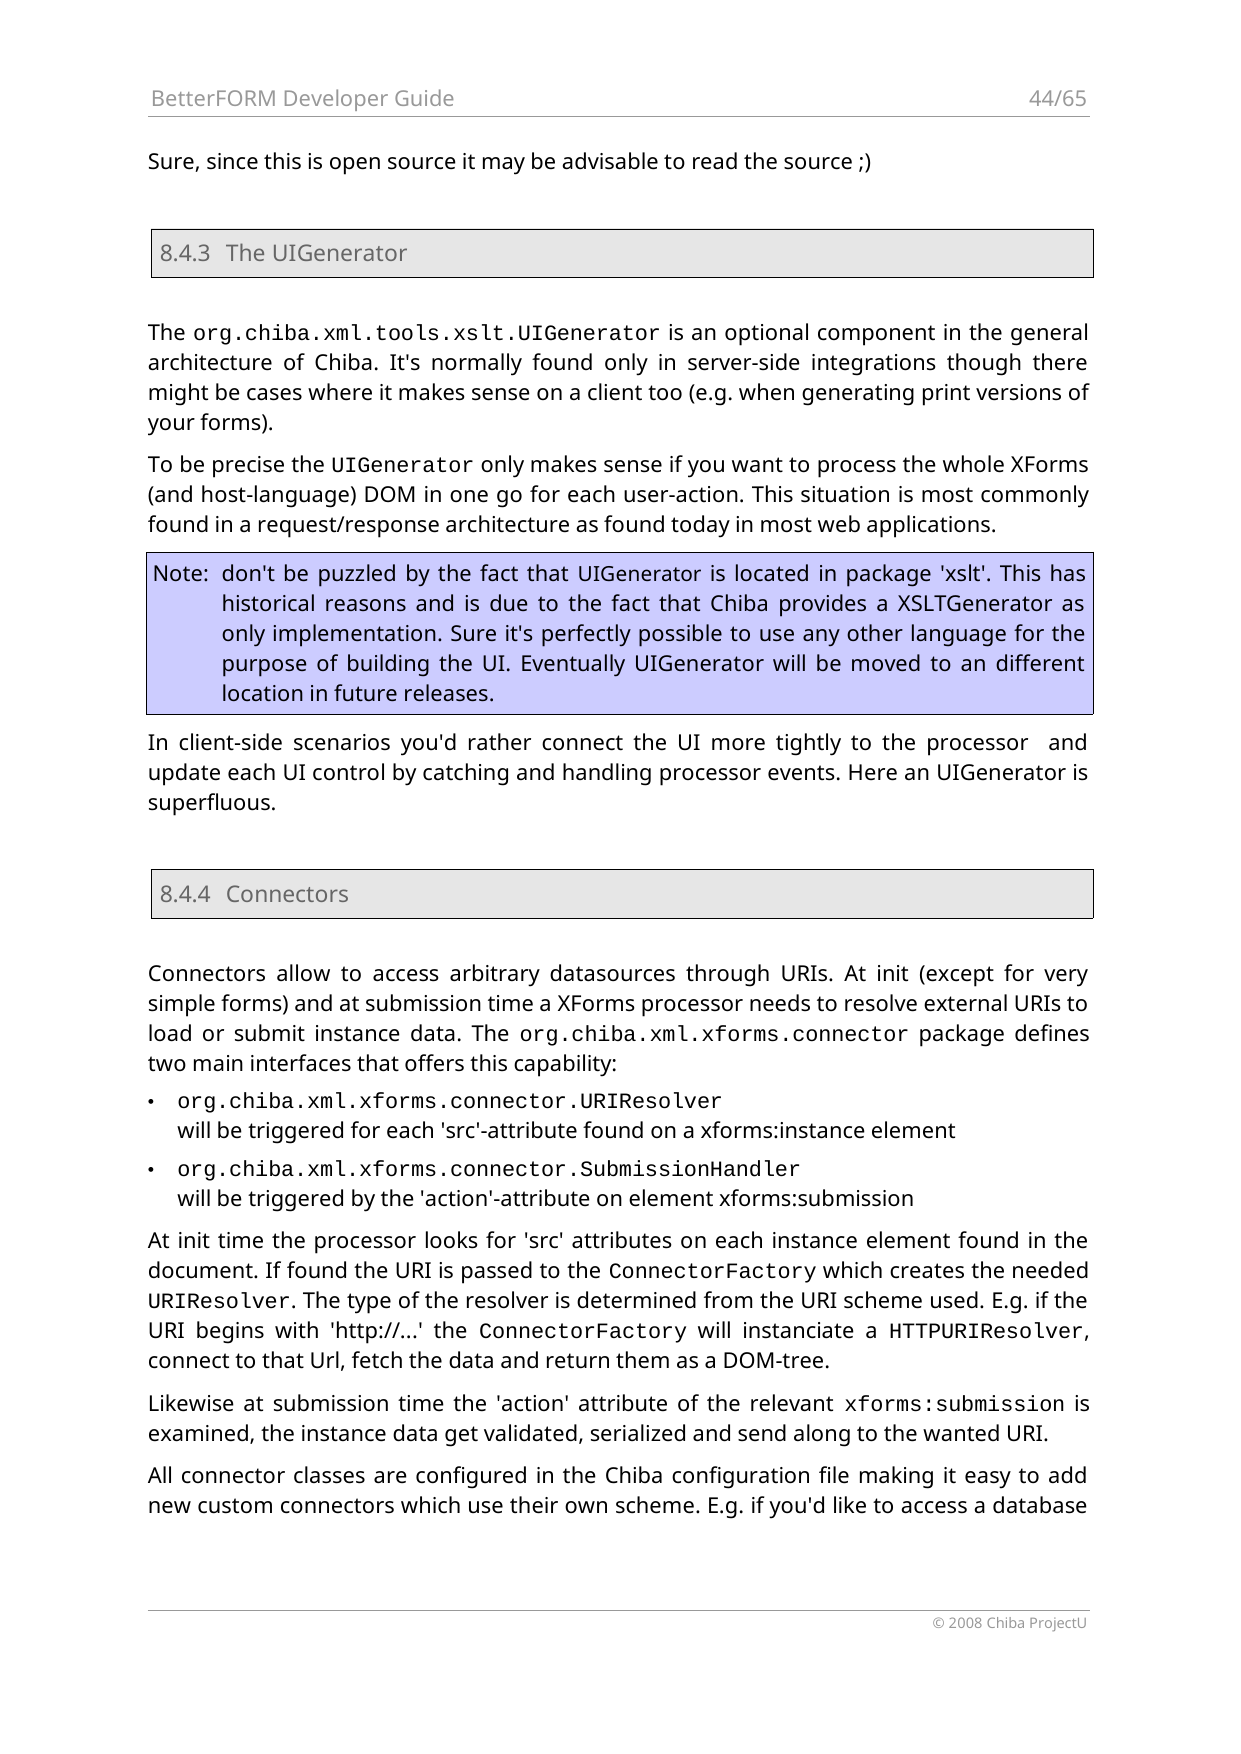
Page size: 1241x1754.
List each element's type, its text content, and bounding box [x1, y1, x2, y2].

text Likewise at submission time the 'action' attribute of the relevant xforms:submission is examined, the instance data get validated, serialized and send along to the wanted URI. [148, 1387, 1090, 1447]
text In client-side scenarios you'd rather connect the UI more tightly to the processor and update each UI control by catching and handling processor events. Here an UIGenerator is superfluous. [148, 726, 1090, 816]
text The org.chiba.xml.tools.xslt.UIGenerator is an optional component in the general architecture of Chiba. It's normally found only in server-side integrations though there might be cases where it makes sense on a client too (e.g. when generating print versions of your forms). [148, 317, 1090, 437]
text Connectors allow to access arbitrary datasources through URIs. At init (except for very simple forms) and at submission time a XForms processor needs to resolve external URIs to load or submit instance data. The org.chiba.xml.xforms.connector package defines two main interfaces that offers this capability: [148, 957, 1090, 1077]
list org.chiba.xml.xforms.connector.SubmissionHandler will be triggered by the 'action'-attribute on element xforms:submission [148, 1157, 1090, 1212]
text To be precise the UIGenerator only makes sense if you want to process the whole XForms (and host-language) DOM in one go for each user-action. This situation is most commonly found in a request/response architecture as found today in most web applications. [148, 449, 1090, 539]
text At init time the processor looks for 'src' attributes on each instance element found in the document. If found the URI is passed to the ConnectorFactory which creates the needed URIResolver. The type of the resolver is determined from the URI scheme used. E.g. if the URI begins with 'http://...' the ConnectorFactory will instanciate a HTTPURIResolver, connect to that Url, fetch the data and return them as a DOM-tree. [148, 1225, 1090, 1375]
text Note: don't be puzzled by the fact that UIGenerator is located in package 'xslt'. This has historical reasons and is due to the fact that Chiba provides a XSLTGenerator as only implementation. Sure it's perfectly possible to use any other language for the purpose of building the UI. Eventually UIGenerator will be moved to an different location in future releases. [147, 553, 1093, 714]
subtitle Connectors [152, 870, 1093, 918]
subtitle The UIGenerator [152, 230, 1093, 277]
list org.chiba.xml.xforms.connector.URIResolver will be triggered for each 'src'-attribute found on a xforms:instance element [148, 1090, 1090, 1145]
text All connector classes are configured in the Chiba configuration file making it easy to add new custom connectors which use their own scheme. E.g. if you'd like to access a database [148, 1460, 1090, 1520]
text Sure, since this is open source it may be advisable to read the source ;) [148, 146, 1090, 176]
